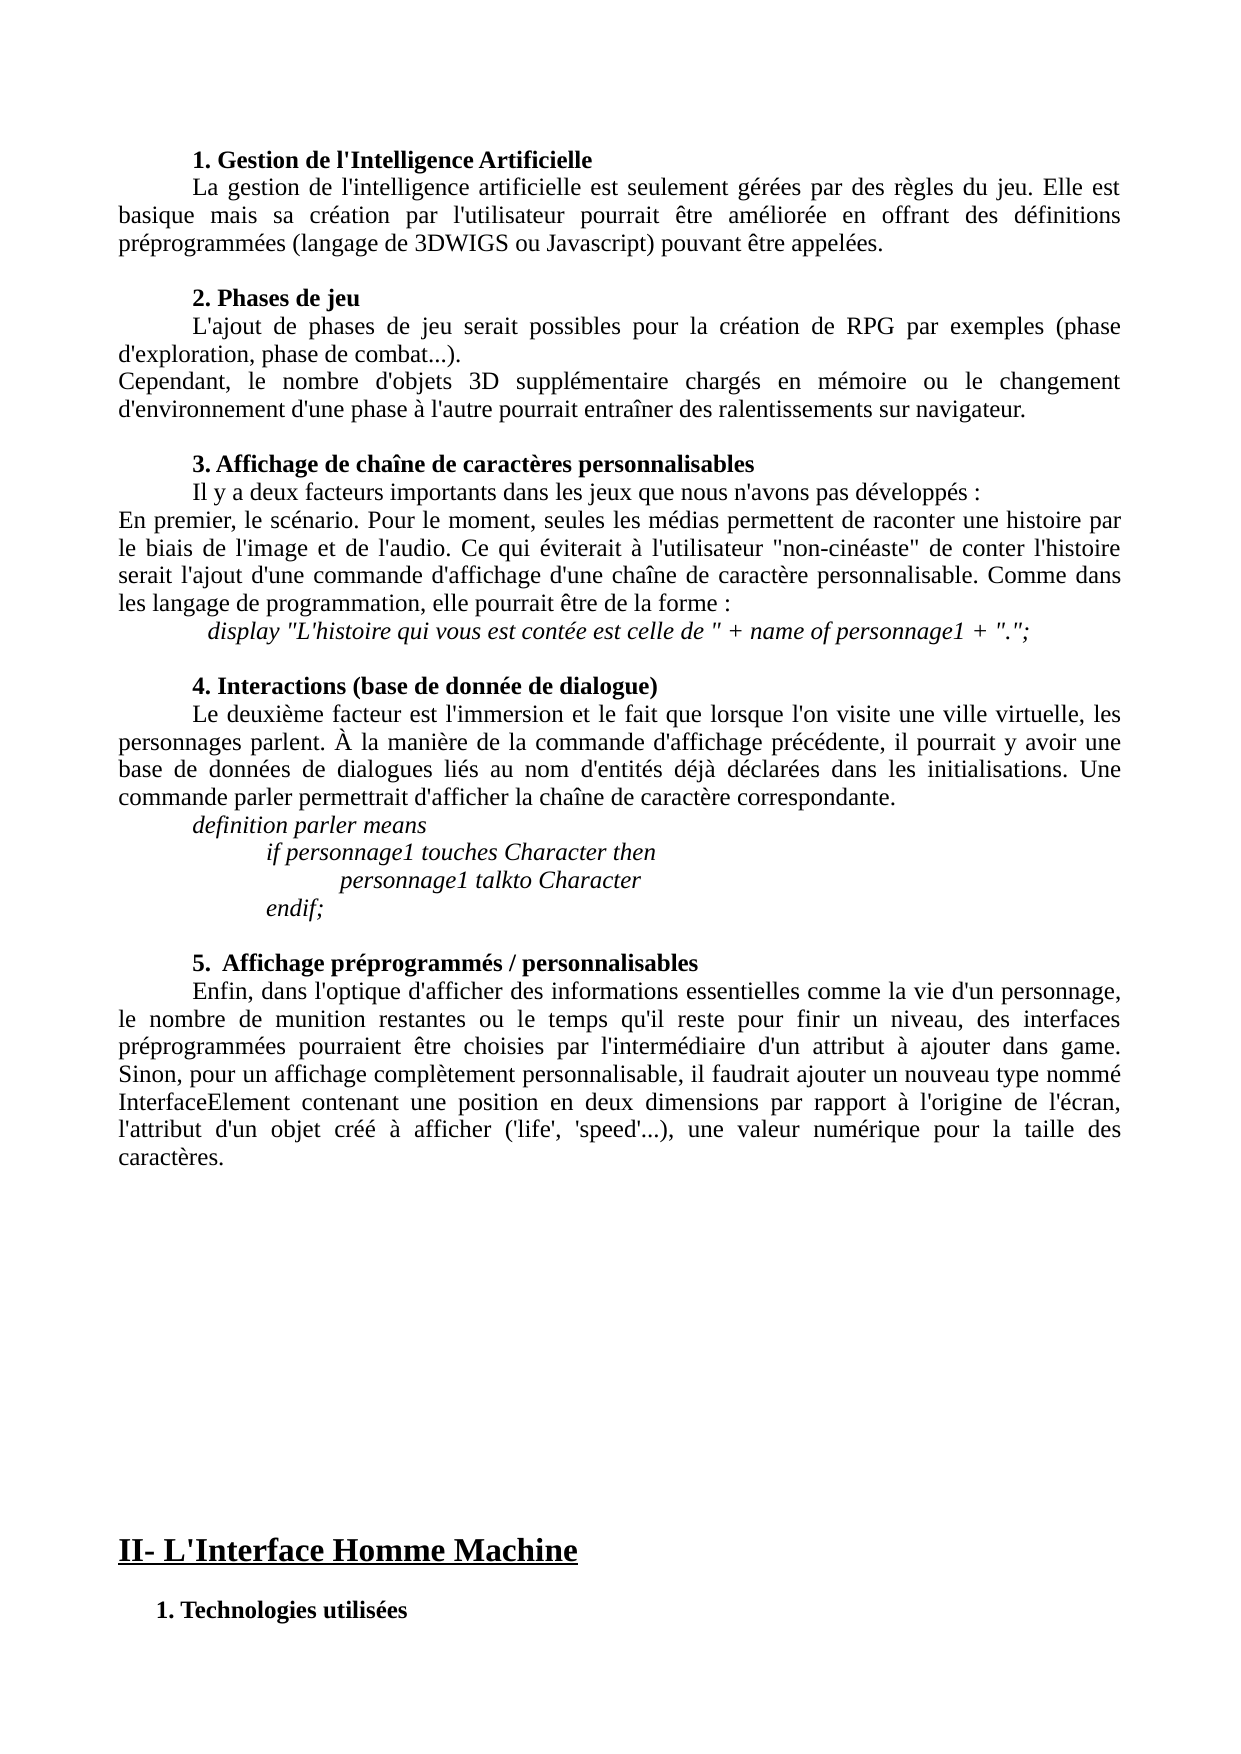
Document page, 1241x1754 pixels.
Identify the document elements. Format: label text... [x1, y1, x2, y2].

text endif; [118, 894, 1122, 922]
text Le deuxième facteur est l'immersion et le fait que lorsque l'on visite une ville virtuelle, les personnages parlent. À la manière de la commande d'affichage précédente, il pourrait y avoir une base de données de dialogues liés au nom d'entités déjà déclarées dans les initialisations. Une commande parler permettrait d'afficher la chaîne de caractère correspondante. [118, 700, 1122, 811]
subtitle 1. Technologies utilisées [118, 1596, 1122, 1623]
text II- L'Interface Homme Machine [118, 1531, 1122, 1568]
text 1. Gestion de l'Intelligence Artificielle [118, 146, 1122, 173]
text definition parler means [118, 811, 1122, 838]
text 3. Affichage de chaîne de caractères personnalisables [118, 451, 1122, 478]
text Enfin, dans l'optique d'afficher des informations essentielles comme la vie d'un personnage, le nombre de munition restantes ou le temps qu'il reste pour finir un niveau, des interfaces préprogrammées pourraient être choisies par l'intermédiaire d'un attribut à ajouter dans game. Sinon, pour un affichage complètement personnalisable, il faudrait ajouter un nouveau type nommé InterfaceElement contenant une position en deux dimensions par rapport à l'origine de l'écran, l'attribut d'un objet créé à afficher ('life', 'speed'...), une valeur numérique pour la taille des caractères. [118, 977, 1122, 1171]
text personnage1 talkto Character [118, 866, 1122, 894]
text 2. Phases de jeu [118, 284, 1122, 312]
text 5. Affichage préprogrammés / personnalisables [118, 949, 1122, 977]
text if personnage1 touches Character then [118, 838, 1122, 866]
text En premier, le scénario. Pour le moment, seules les médias permettent de raconter une histoire par le biais de l'image et de l'audio. Ce qui éviterait à l'utilisateur "non-cinéaste" de conter l'histoire serait l'ajout d'une commande d'affichage d'une chaîne de caractère personnalisable. Comme dans les langage de programmation, elle pourrait être de la forme : [118, 506, 1122, 617]
text Il y a deux facteurs importants dans les jeux que nous n'avons pas développés : [118, 478, 1122, 506]
text La gestion de l'intelligence artificielle est seulement gérées par des règles du jeu. Elle est basique mais sa création par l'utilisateur pourrait être améliorée en offrant des définitions préprogrammées (langage de 3DWIGS ou Javascript) pouvant être appelées. [118, 173, 1122, 257]
text Cependant, le nombre d'objets 3D supplémentaire chargés en mémoire ou le changement d'environnement d'une phase à l'autre pourrait entraîner des ralentissements sur navigateur. [118, 367, 1122, 423]
text L'ajout de phases de jeu serait possibles pour la création de RPG par exemples (phase d'exploration, phase de combat...). [118, 312, 1122, 367]
text 4. Interactions (base de donnée de dialogue) [118, 672, 1122, 700]
text display "L'histoire qui vous est contée est celle de " + name of personnage1 + "."; [118, 617, 1122, 644]
